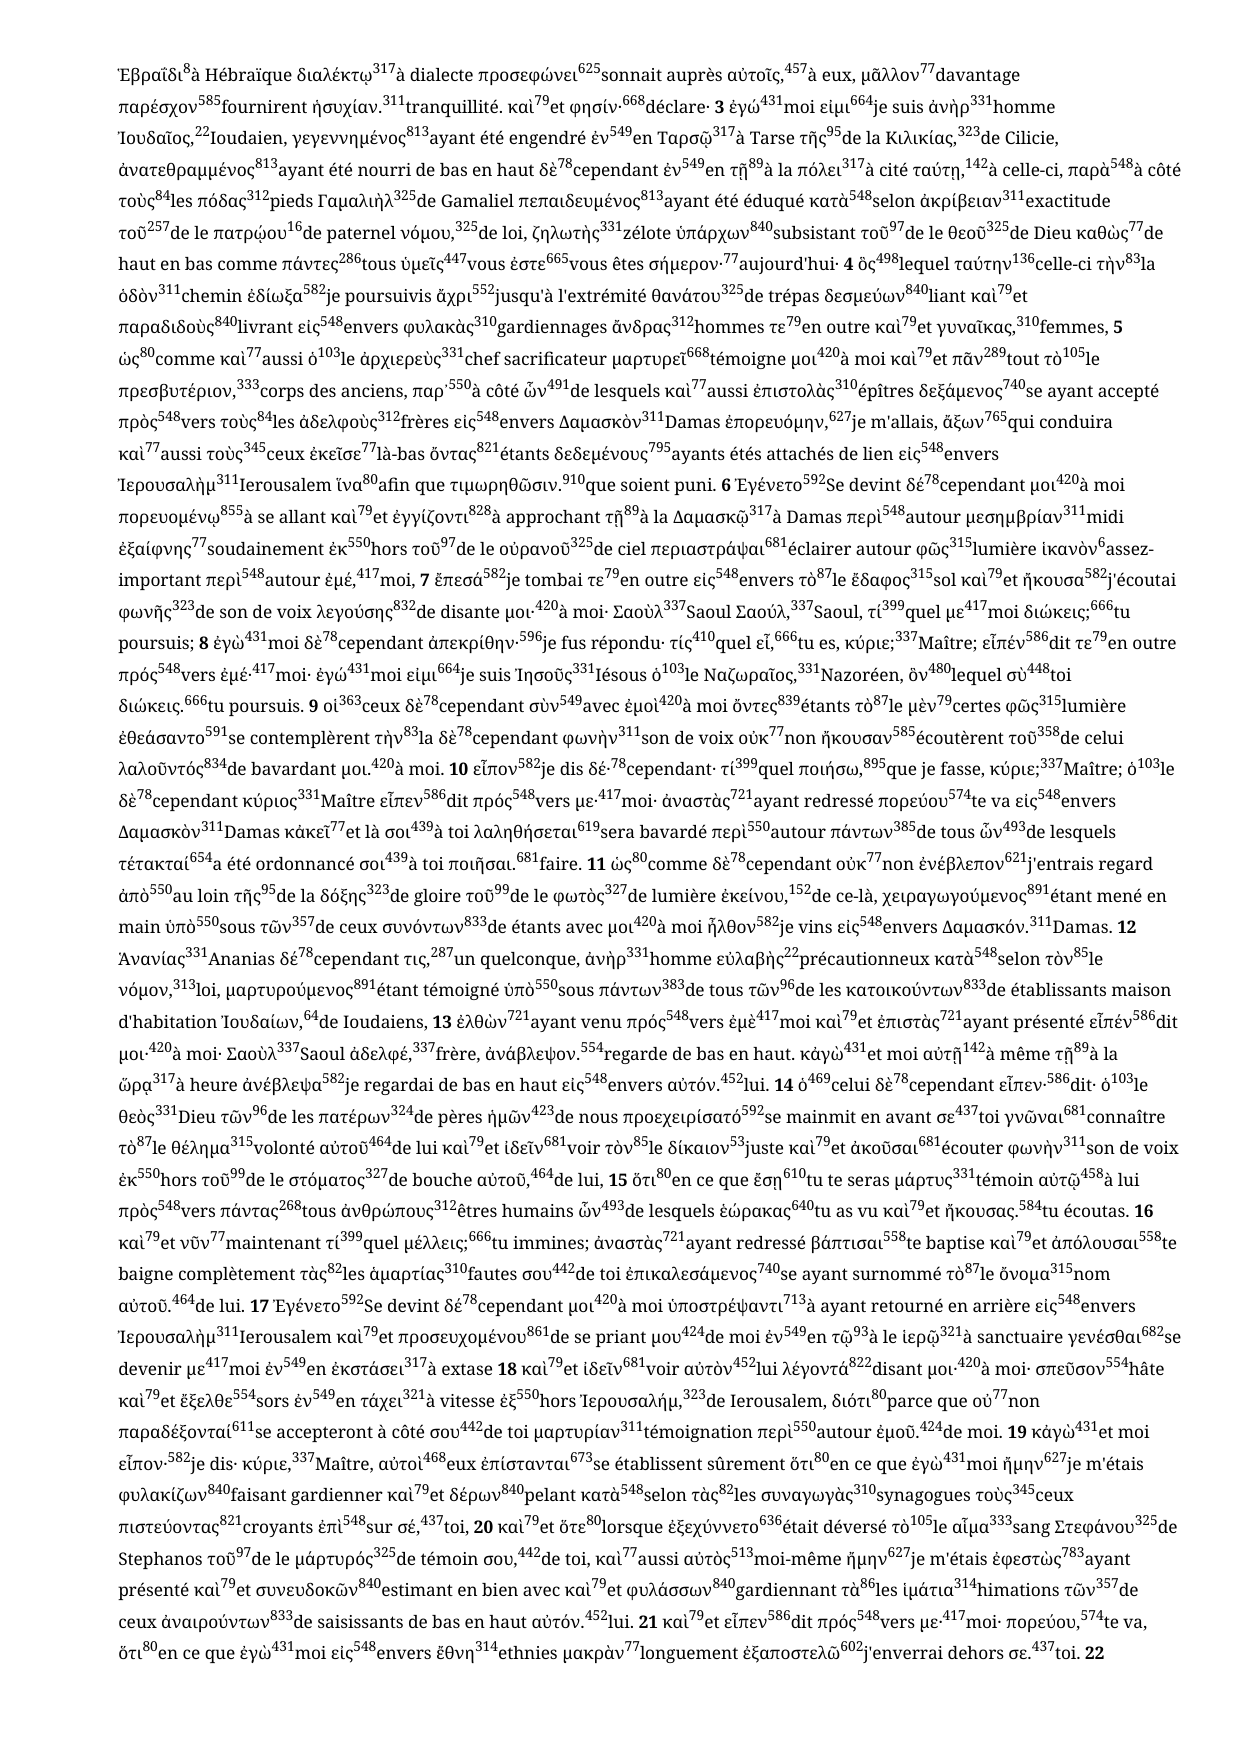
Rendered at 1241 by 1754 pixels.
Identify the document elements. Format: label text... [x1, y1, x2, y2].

text 1 Ἄνδρες336Hommes ἀδελφοὶ336frères καὶ79et πατέρες,336pères, ἀκούσατέ553écoutez μου424de moi τῆς356de celle πρὸς548vers ὑμᾶς436vous νυνὶ77maintenant ἀπολογίας.323de apologie. 2 ἀκούσαντες720ayants écoutés δὲ78cependant ὅτι80en ce que τῇ89à la Ἑβραΐδι8à Hébraïque διαλέκτῳ317à dialecte προσεφώνει625sonnait auprès αὐτοῖς,457à eux, μᾶλλον77davantage παρέσχον585fournirent ἡσυχίαν.311tranquillité. καὶ79et φησίν·668déclare· 3 ἐγώ431moi εἰμι664je suis ἀνὴρ331homme Ἰουδαῖος,22Ioudaien, γεγεννημένος813ayant été engendré ἐν549en Ταρσῷ317à Tarse τῆς95de la Κιλικίας,323de Cilicie, ἀνατεθραμμένος813ayant été nourri de bas en haut δὲ78cependant ἐν549en τῇ89à la πόλει317à cité ταύτῃ,142à celle-ci, παρὰ548à côté τοὺς84les πόδας312pieds Γαμαλιὴλ325de Gamaliel πεπαιδευμένος813ayant été éduqué κατὰ548selon ἀκρίβειαν311exactitude τοῦ257de le πατρῴου16de paternel νόμου,325de loi, ζηλωτὴς331zélote ὑπάρχων840subsistant τοῦ97de le θεοῦ325de Dieu καθὼς77de haut en bas comme πάντες286tous ὑμεῖς447vous ἐστε665vous êtes σήμερον·77aujourd'hui· 4 ὃς498lequel ταύτην136celle-ci τὴν83la ὁδὸν311chemin ἐδίωξα582je poursuivis ἄχρι552jusqu'à l'extrémité θανάτου325de trépas δεσμεύων840liant καὶ79et παραδιδοὺς840livrant εἰς548envers φυλακὰς310gardiennages ἄνδρας312hommes τε79en outre καὶ79et γυναῖκας,310femmes, 5 ὡς80comme καὶ77aussi ὁ103le ἀρχιερεὺς331chef sacrificateur μαρτυρεῖ668témoigne μοι420à moi καὶ79et πᾶν289tout τὸ105le πρεσβυτέριον,333corps des anciens, παρ᾽550à côté ὧν491de lesquels καὶ77aussi ἐπιστολὰς310épîtres δεξάμενος740se ayant accepté πρὸς548vers τοὺς84les ἀδελφοὺς312frères εἰς548envers Δαμασκὸν311Damas ἐπορευόμην,627je m'allais, ἄξων765qui conduira καὶ77aussi τοὺς345ceux ἐκεῖσε77là-bas ὄντας821étants δεδεμένους795ayants étés attachés de lien εἰς548envers Ἰερουσαλὴμ311Ierousalem ἵνα80afin que τιμωρηθῶσιν.910que soient puni. 6 Ἐγένετο592Se devint δέ78cependant μοι420à moi πορευομένῳ855à se allant καὶ79et ἐγγίζοντι828à approchant τῇ89à la Δαμασκῷ317à Damas περὶ548autour μεσημβρίαν311midi ἐξαίφνης77soudainement ἐκ550hors τοῦ97de le οὐρανοῦ325de ciel περιαστράψαι681éclairer autour φῶς315lumière ἱκανὸν6assez-important περὶ548autour ἐμέ,417moi, 7 ἔπεσά582je tombai τε79en outre εἰς548envers τὸ87le ἔδαφος315sol καὶ79et ἤκουσα582j'écoutai φωνῆς323de son de voix λεγούσης832de disante μοι·420à moi· Σαοὺλ337Saoul Σαούλ,337Saoul, τί399quel με417moi διώκεις;666tu poursuis; 8 ἐγὼ431moi δὲ78cependant ἀπεκρίθην·596je fus répondu· τίς410quel εἶ,666tu es, κύριε;337Maître; εἶπέν586dit τε79en outre πρός548vers ἐμέ·417moi· ἐγώ431moi εἰμι664je suis Ἰησοῦς331Iésous ὁ103le Ναζωραῖος,331Nazoréen, ὃν480lequel σὺ448toi διώκεις.666tu poursuis. 9 οἱ363ceux δὲ78cependant σὺν549avec ἐμοὶ420à moi ὄντες839étants τὸ87le μὲν79certes φῶς315lumière ἐθεάσαντο591se contemplèrent τὴν83la δὲ78cependant φωνὴν311son de voix οὐκ77non ἤκουσαν585écoutèrent τοῦ358de celui λαλοῦντός834de bavardant μοι.420à moi. 10 εἶπον582je dis δέ·78cependant· τί399quel ποιήσω,895que je fasse, κύριε;337Maître; ὁ103le δὲ78cependant κύριος331Maître εἶπεν586dit πρός548vers με·417moi· ἀναστὰς721ayant redressé πορεύου574te va εἰς548envers Δαμασκὸν311Damas κἀκεῖ77et là σοι439à toi λαληθήσεται619sera bavardé περὶ550autour πάντων385de tous ὧν493de lesquels τέτακταί654a été ordonnancé σοι439à toi ποιῆσαι.681faire. 11 ὡς80comme δὲ78cependant οὐκ77non ἐνέβλεπον621j'entrais regard ἀπὸ550au loin τῆς95de la δόξης323de gloire τοῦ99de le φωτὸς327de lumière ἐκείνου,152de ce-là, χειραγωγούμενος891étant mené en main ὑπὸ550sous τῶν357de ceux συνόντων833de étants avec μοι420à moi ἦλθον582je vins εἰς548envers Δαμασκόν.311Damas. 12 Ἁνανίας331Ananias δέ78cependant τις,287un quelconque, ἀνὴρ331homme εὐλαβὴς22précautionneux κατὰ548selon τὸν85le νόμον,313loi, μαρτυρούμενος891étant témoigné ὑπὸ550sous πάντων383de tous τῶν96de les κατοικούντων833de établissants maison d'habitation Ἰουδαίων,64de Ioudaiens, 13 ἐλθὼν721ayant venu πρός548vers ἐμὲ417moi καὶ79et ἐπιστὰς721ayant présenté εἶπέν586dit μοι·420à moi· Σαοὺλ337Saoul ἀδελφέ,337frère, ἀνάβλεψον.554regarde de bas en haut. κἀγὼ431et moi αὐτῇ142à même τῇ89à la ὥρᾳ317à heure ἀνέβλεψα582je regardai de bas en haut εἰς548envers αὐτόν.452lui. 14 ὁ469celui δὲ78cependant εἶπεν·586dit· ὁ103le θεὸς331Dieu τῶν96de les πατέρων324de pères ἡμῶν423de nous προεχειρίσατό592se mainmit en avant σε437toi γνῶναι681connaître τὸ87le θέλημα315volonté αὐτοῦ464de lui καὶ79et ἰδεῖν681voir τὸν85le δίκαιον53juste καὶ79et ἀκοῦσαι681écouter φωνὴν311son de voix ἐκ550hors τοῦ99de le στόματος327de bouche αὐτοῦ,464de lui, 15 ὅτι80en ce que ἔσῃ610tu te seras μάρτυς331témoin αὐτῷ458à lui πρὸς548vers πάντας268tous ἀνθρώπους312êtres humains ὧν493de lesquels ἑώρακας640tu as vu καὶ79et ἤκουσας.584tu écoutas. 16 καὶ79et νῦν77maintenant τί399quel μέλλεις;666tu immines; ἀναστὰς721ayant redressé βάπτισαι558te baptise καὶ79et ἀπόλουσαι558te baigne complètement τὰς82les ἁμαρτίας310fautes σου442de toi ἐπικαλεσάμενος740se ayant surnommé τὸ87le ὄνομα315nom αὐτοῦ.464de lui. 17 Ἐγένετο592Se devint δέ78cependant μοι420à moi ὑποστρέψαντι713à ayant retourné en arrière εἰς548envers Ἰερουσαλὴμ311Ierousalem καὶ79et προσευχομένου861de se priant μου424de moi ἐν549en τῷ93à le ἱερῷ321à sanctuaire γενέσθαι682se devenir με417moi ἐν549en ἐκστάσει317à extase 18 καὶ79et ἰδεῖν681voir αὐτὸν452lui λέγοντά822disant μοι·420à moi· σπεῦσον554hâte καὶ79et ἔξελθε554sors ἐν549en τάχει321à vitesse ἐξ550hors Ἰερουσαλήμ,323de Ierousalem, διότι80parce que οὐ77non παραδέξονταί611se accepteront à côté σου442de toi μαρτυρίαν311témoignation περὶ550autour ἐμοῦ.424de moi. 19 κἀγὼ431et moi εἶπον·582je dis· κύριε,337Maître, αὐτοὶ468eux ἐπίστανται673se établissent sûrement ὅτι80en ce que ἐγὼ431moi ἤμην627je m'étais φυλακίζων840faisant gardienner καὶ79et δέρων840pelant κατὰ548selon τὰς82les συναγωγὰς310synagogues τοὺς345ceux πιστεύοντας821croyants ἐπὶ548sur σέ,437toi, 20 καὶ79et ὅτε80lorsque ἐξεχύννετο636était déversé τὸ105le αἷμα333sang Στεφάνου325de Stephanos τοῦ97de le μάρτυρός325de témoin σου,442de toi, καὶ77aussi αὐτὸς513moi-même ἤμην627je m'étais ἐφεστὼς783ayant présenté καὶ79et συνευδοκῶν840estimant en bien avec καὶ79et φυλάσσων840gardiennant τὰ86les ἱμάτια314himations τῶν357de ceux ἀναιρούντων833de saisissants de bas en haut αὐτόν.452lui. 21 καὶ79et εἶπεν586dit πρός548vers με·417moi· πορεύου,574te va, ὅτι80en ce que ἐγὼ431moi εἰς548envers ἔθνη314ethnies μακρὰν77longuement ἐξαποστελῶ602j'enverrai dehors σε.437toi. 22 Ἤκουον624Écoutaient δὲ78cependant αὐτοῦ464de lui ἄχρι552jusqu'à l'extrémité τούτου150de celui-ci τοῦ97de le λόγου325de discours καὶ79et ἐπῆραν585surélevèrent τὴν83la φωνὴν311son de voix αὐτῶν463de eux λέγοντες·839disants· αἶρε570lève ἀπὸ550au loin τῆς95de la γῆς323de terre τὸν85le τοιοῦτον,346tel, οὐ77non γὰρ79car καθῆκεν625surgissait de haut en bas αὐτὸν452lui ζῆν.689vivre. 23 κραυγαζόντων833de criants τε79en outre αὐτῶν463de eux καὶ79et ῥιπτούντων833de flanquants τὰ246les ἱμάτια314himations καὶ79et κονιορτὸν313poussière βαλλόντων833de jetants εἰς548envers τὸν85le ἀέρα,313air, 24 ἐκέλευσεν586ordonna ὁ103le χιλίαρχος331chiliarque εἰσάγεσθαι692être conduit à l'intérieur αὐτὸν452lui εἰς548envers τὴν83la παρεμβολήν,311installation de côté, εἴπας721ayant dit μάστιξιν316à fouets ἀνετάζεσθαι692être examiné de bas en haut αὐτὸν452lui ἵνα80afin que ἐπιγνῷ899que reconnaisse δι᾽548par le fait de ἣν293laquelle αἰτίαν311cause οὕτως77ainsi ἐπεφώνουν624sonnaient sur αὐτῷ.458à lui. 25 ὡς80comme δὲ78cependant προέτειναν585tendirent en avant αὐτὸν452lui τοῖς90à les ἱμᾶσιν,318à courroies, εἶπεν586dit πρὸς548vers τὸν85le ἑστῶτα770ayant dressé ἑκατόνταρχον313chef de cent ὁ103le Παῦλος·331Paulus· εἰ340si ἄνθρωπον313être humain Ῥωμαῖον4Romain καὶ79et ἀκατάκριτον4non condamné ἔξεστιν668est permis ὑμῖν438à vous μαστίζειν;689faire fouetter; 26 ἀκούσας721ayant écouté δὲ78cependant ὁ103le ἑκατοντάρχης331chef de cent προσελθὼν721ayant venu vers τῷ91à le χιλιάρχῳ319à chiliarque ἀπήγγειλεν586rapporta annonce λέγων·840disant· τί399quel μέλλεις666tu immines ποιεῖν;689faire; ὁ103le γὰρ79car ἄνθρωπος331être humain οὗτος156celui-ci Ῥωμαῖός47Romain ἐστιν.668est. 27 προσελθὼν721ayant venu vers δὲ78cependant ὁ103le χιλίαρχος331chiliarque εἶπεν586dit αὐτῷ·458à lui· λέγε570dis μοι,420à moi, σὺ448toi Ῥωμαῖος47Romain εἶ;666tu es; ὁ469celui δὲ78cependant ἔφη·625déclarait· ναί.304oui. 28 ἀπεκρίθη600fut répondu δὲ78cependant ὁ103le χιλίαρχος·331chiliarque· ἐγὼ431moi πολλοῦ283de nombreux κεφαλαίου327de capital τὴν83la πολιτείαν311citoyenneté ταύτην136celle-ci ἐκτησάμην.588je m'acquis. ὁ103le δὲ78cependant Παῦλος331Paulus ἔφη·625déclarait· ἐγὼ431moi δὲ78cependant καὶ77aussi γεγέννημαι.650j'ai été engendré. 29 εὐθέως77directement οὖν79donc ἀπέστησαν585dressèrent au loin ἀπ᾽550au loin αὐτοῦ464de lui οἱ363ceux μέλλοντες839imminants αὐτὸν452lui ἀνετάζειν,689examiner de bas en haut, καὶ77aussi ὁ103le χιλίαρχος331chiliarque δὲ78cependant ἐφοβήθη600fut effrayé ἐπιγνοὺς721ayant reconnu ὅτι80en ce que Ῥωμαῖός47Romain ἐστιν668est καὶ79et ὅτι80en ce que αὐτὸν452lui ἦν625était δεδεκώς.783ayant attaché de lien. 30 Τῇ350à Celle δὲ78cependant ἐπαύριον77lendemain βουλόμενος867se ayant dessein γνῶναι681connaître τὸ87le ἀσφαλές,55sécurisant, τὸ348ce τί399quel κατηγορεῖται680est accusé ὑπὸ550sous τῶν96de les Ἰουδαίων,64de Ioudaiens, ἔλυσεν586délia αὐτὸν452lui καὶ79et ἐκέλευσεν586ordonna συνελθεῖν681venir ensemble τοὺς84les ἀρχιερεῖς312chefs sacrificateurs καὶ79et πᾶν271tout τὸ87le συνέδριον,315sanhédrin, καὶ79et καταγαγὼν721ayant mené de haut en bas τὸν85le Παῦλον313Paulus ἔστησεν586dressa εἰς548envers αὐτούς.451eux. [118, 59, 1181, 1665]
